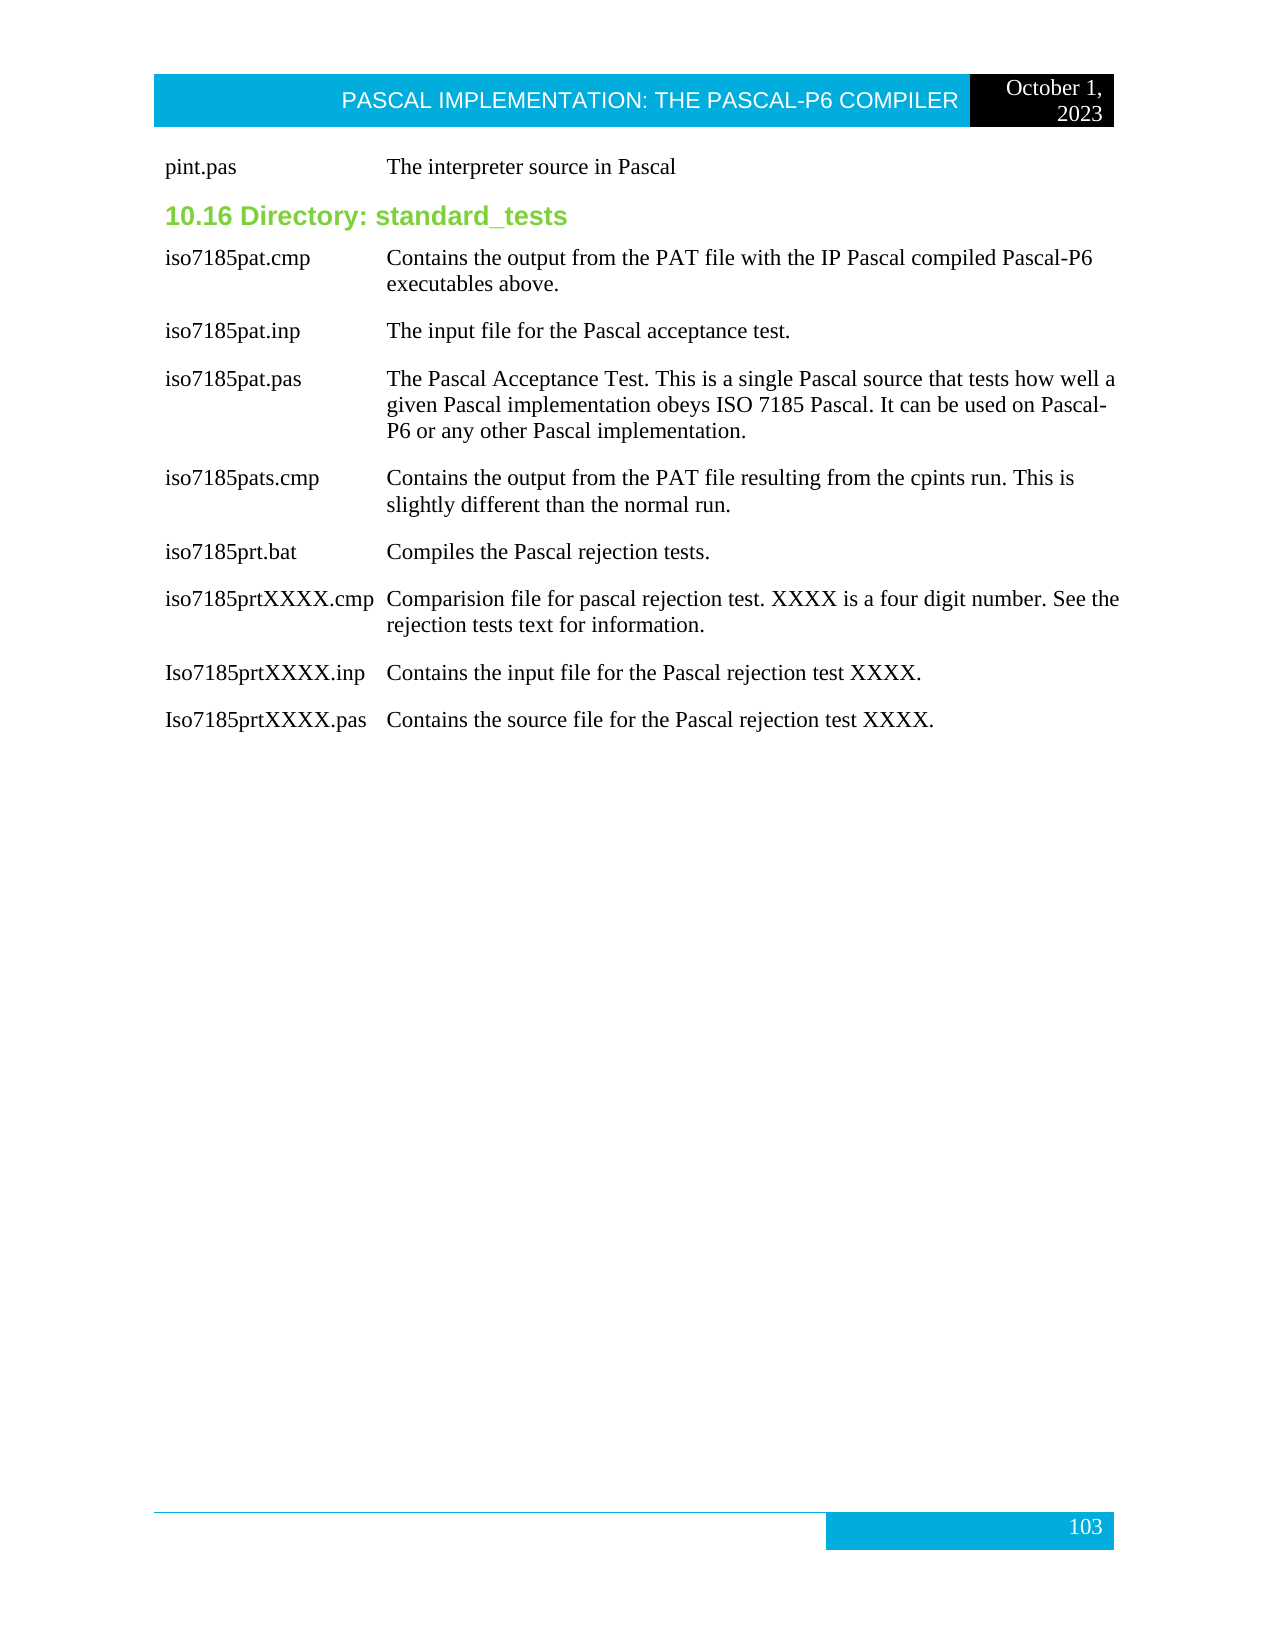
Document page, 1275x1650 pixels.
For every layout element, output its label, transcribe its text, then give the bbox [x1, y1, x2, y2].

text Iso7185prtXXXX.inp Contains the input file for the Pascal rejection test XXXX. [165, 659, 1125, 685]
text iso7185prt.bat Compiles the Pascal rejection tests. [165, 538, 1125, 564]
text iso7185pat.cmp Contains the output from the PAT file with the IP Pascal compiled Pascal-P6 executables above. [165, 244, 1125, 297]
text iso7185prtXXXX.cmp Comparision file for pascal rejection test. XXXX is a four digit number. See the rejection tests text for information. [165, 585, 1125, 638]
text pint.pas The interpreter source in Pascal [165, 153, 1125, 179]
subtitle Directory: standard_tests [165, 200, 1125, 231]
text Iso7185prtXXXX.pas Contains the source file for the Pascal rejection test XXXX. [165, 706, 1125, 732]
text iso7185pats.cmp Contains the output from the PAT file resulting from the cpints run. This is slightly different than the normal run. [165, 464, 1125, 517]
text iso7185pat.inp The input file for the Pascal acceptance test. [165, 317, 1125, 344]
text iso7185pat.pas The Pascal Acceptance Test. This is a single Pascal source that tests how well a given Pascal implementation obeys ISO 7185 Pascal. It can be used on Pascal-P6 or any other Pascal implementation. [165, 364, 1125, 444]
